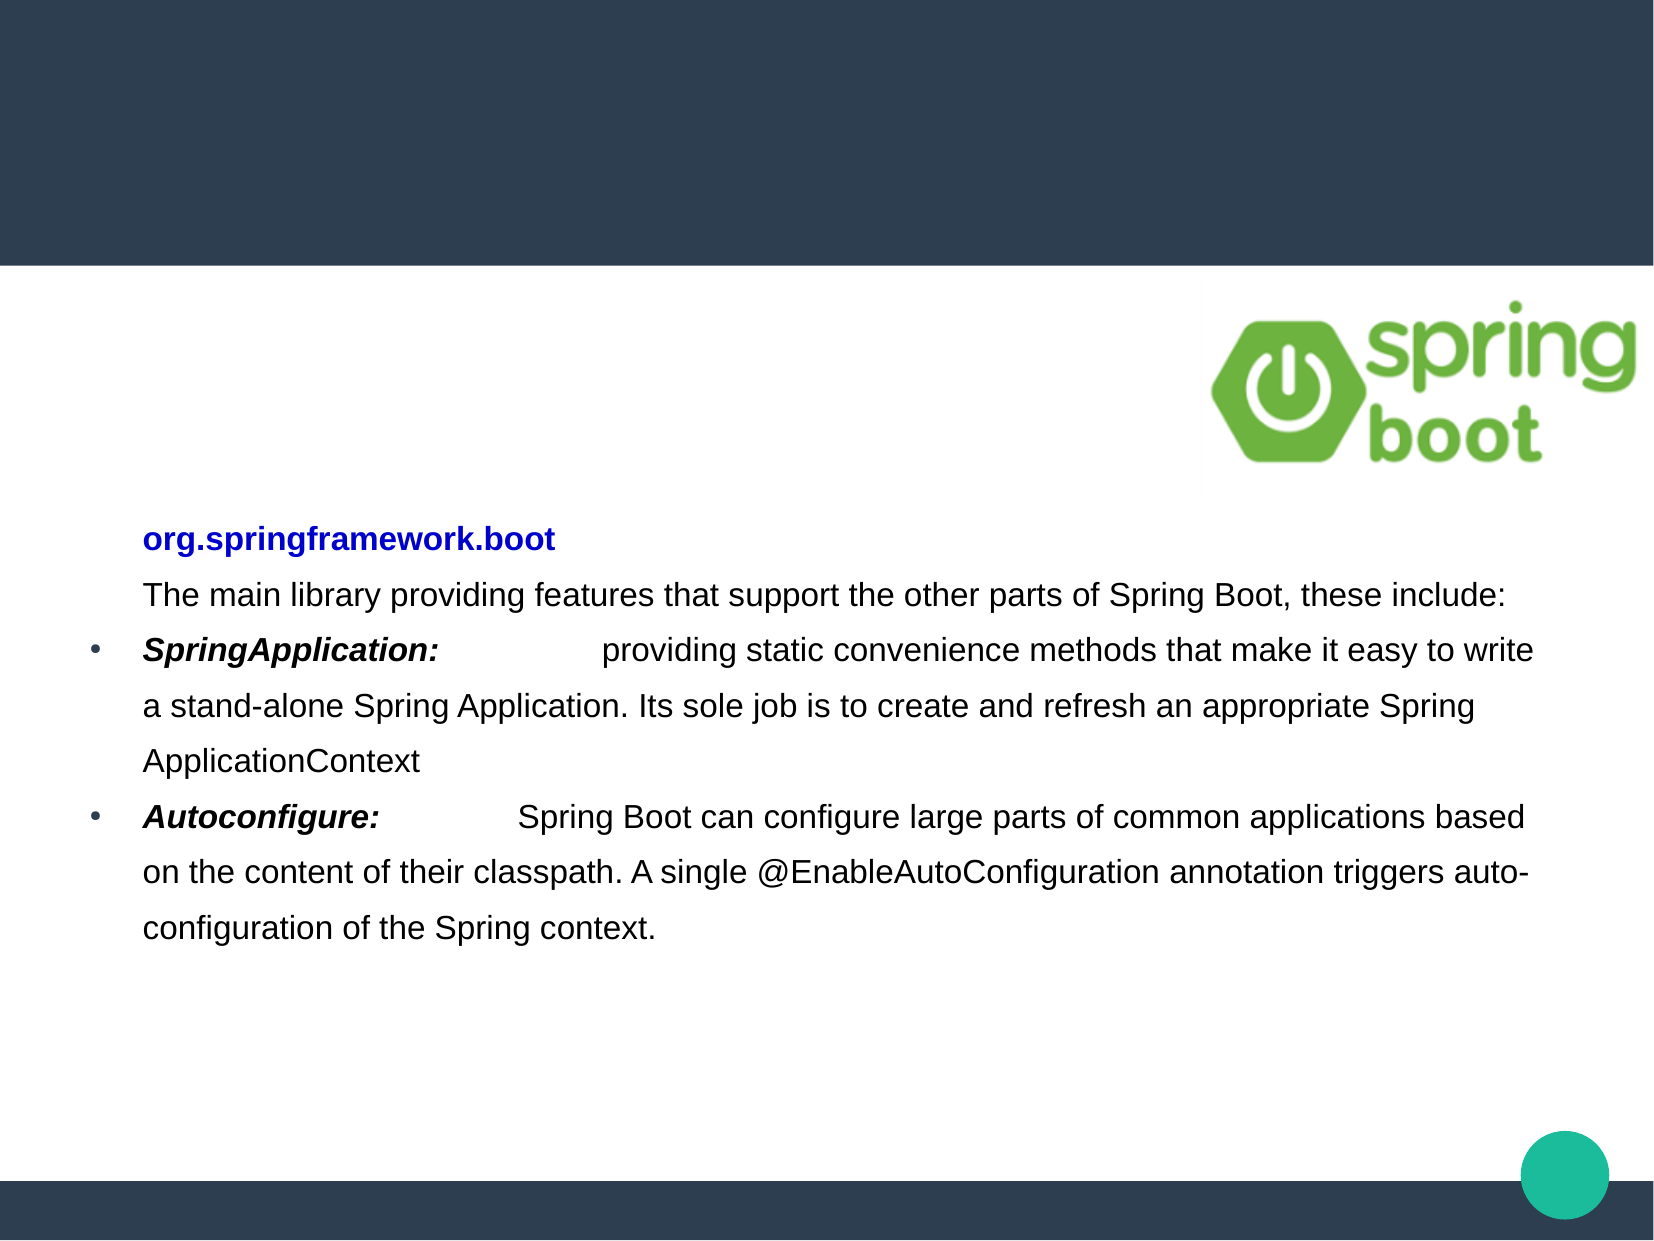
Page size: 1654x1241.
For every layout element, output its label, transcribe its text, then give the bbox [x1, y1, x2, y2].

picture [1200, 273, 1650, 496]
list org.springframework.boot The main library providing features that support the other parts of Spring Boot, these include: SpringApplication: providing static convenience methods that make it easy to write a stand-alone Spring Application. Its sole job is to create and refresh an appropriate Spring ApplicationContext Autoconfigure: Spring Boot can configure large parts of common applications based on the content of their classpath. A single @EnableAutoConfiguration annotation triggers auto-configuration of the Spring context. [71, 465, 1561, 1185]
